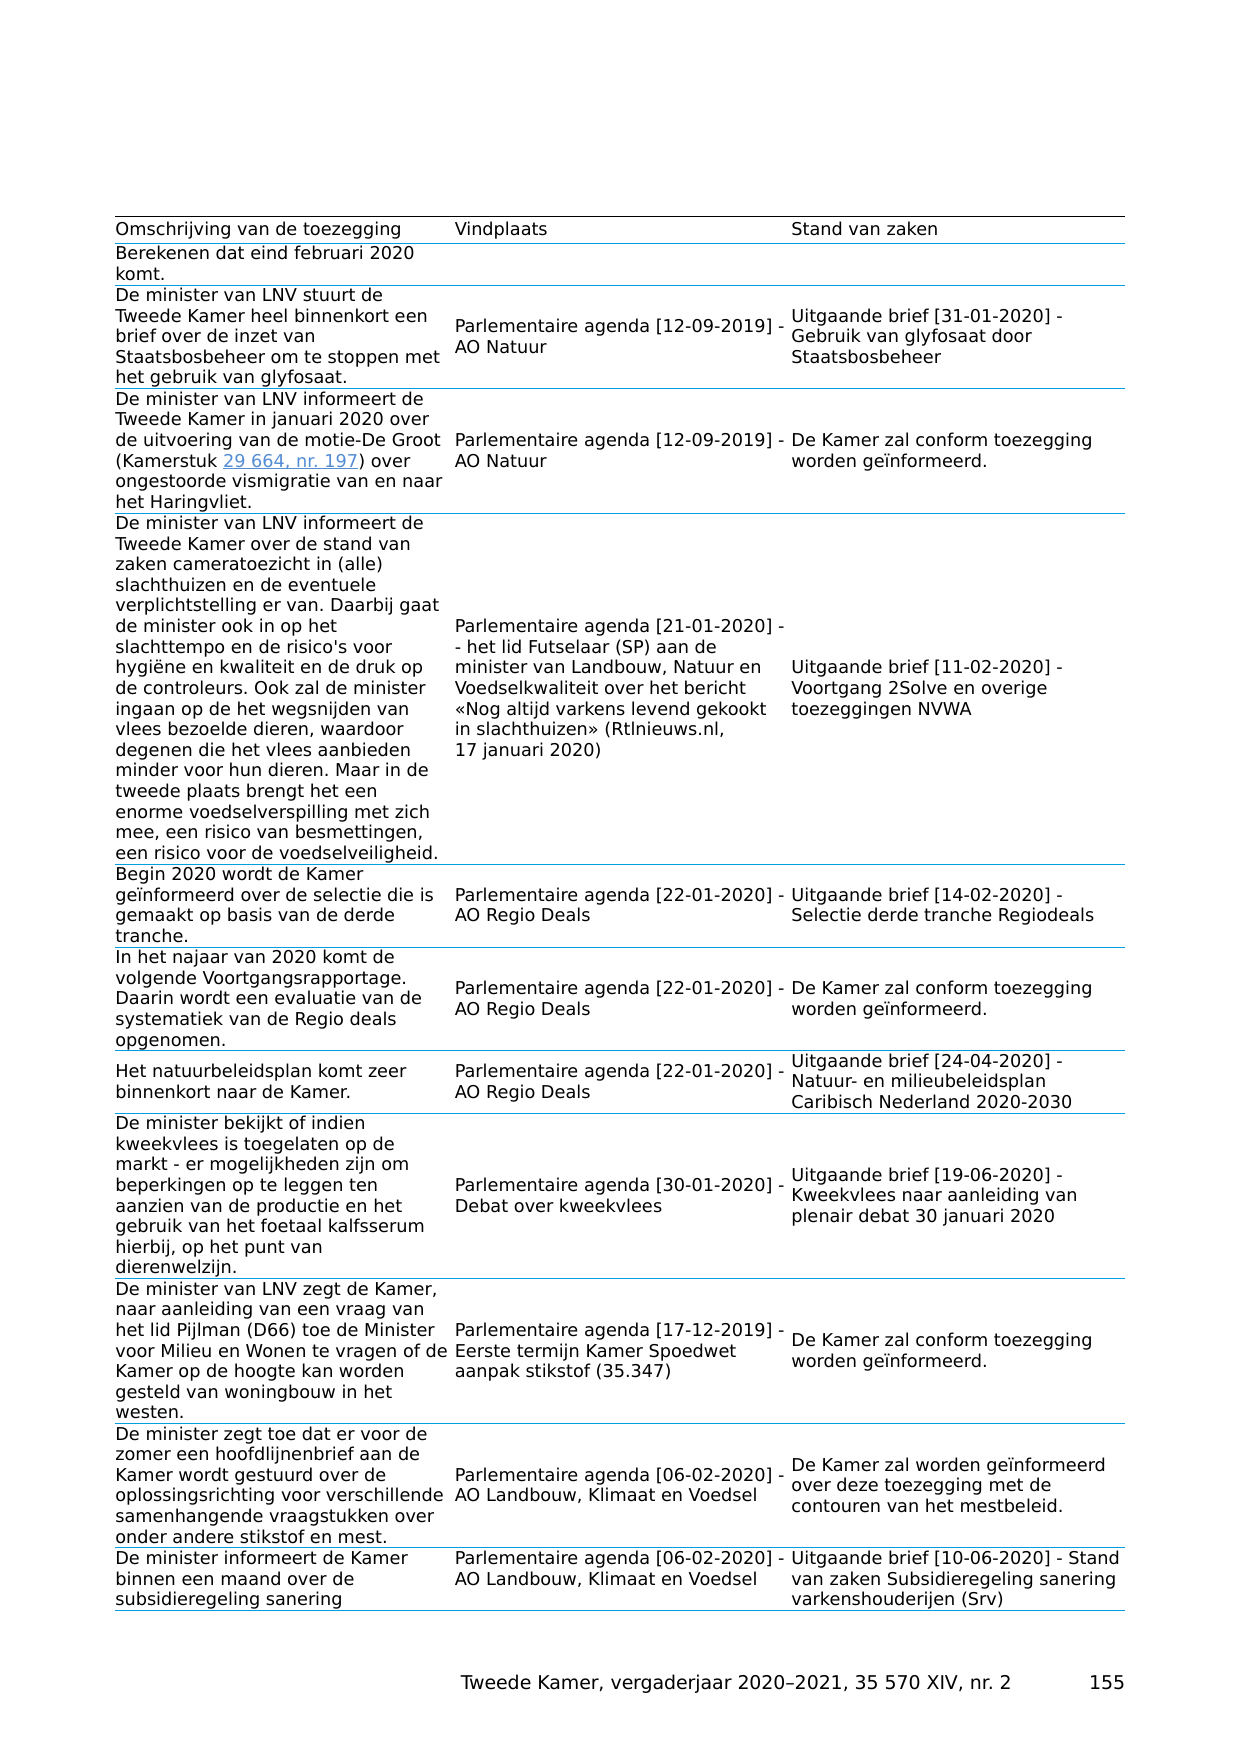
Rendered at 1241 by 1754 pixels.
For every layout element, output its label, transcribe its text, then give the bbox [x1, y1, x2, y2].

table_cell De minister informeert de Kamer binnen een maand over de subsidieregeling sanering [115, 1548, 452, 1610]
table_cell [452, 244, 788, 284]
table_cell Vindplaats [452, 217, 788, 243]
table_header Toezeggingen Minister van Landbouw, Natuur en Voedselkwaliteit aan Tweede Kamer [115, 191, 1125, 216]
table_cell De minister van LNV stuurt de Tweede Kamer heel binnenkort een brief over de inzet van Staatsbosbeheer om te stoppen met het gebruik van glyfosaat. [115, 286, 452, 388]
table_cell De minister van LNV informeert de Tweede Kamer over de stand van zaken cameratoezicht in (alle) slachthuizen en de eventuele verplichtstelling er van. Daarbij gaat de minister ook in op het slachttempo en de risico's voor hygiëne en kwaliteit en de druk op de controleurs. Ook zal de minister ingaan op de het wegsnijden van vlees bezoelde dieren, waardoor degenen die het vlees aanbieden minder voor hun dieren. Maar in de tweede plaats brengt het een enorme voedselverspilling met zich mee, een risico van besmettingen, een risico voor de voedselveiligheid. [115, 514, 452, 863]
table_cell Uitgaande brief [24-04-2020] - Natuur- en milieubeleidsplan Caribisch Nederland 2020-2030 [788, 1051, 1125, 1113]
table_cell Omschrijving van de toezegging [115, 217, 452, 243]
table_cell Uitgaande brief [10-06-2020] - Stand van zaken Subsidieregeling sanering varkenshouderijen (Srv) [788, 1548, 1125, 1610]
table_cell Het natuurbeleidsplan komt zeer binnenkort naar de Kamer. [115, 1051, 452, 1113]
table_cell De minister bekijkt of indien kweekvlees is toegelaten op de markt - er mogelijkheden zijn om beperkingen op te leggen ten aanzien van de productie en het gebruik van het foetaal kalfsserum hierbij, op het punt van dierenwelzijn. [115, 1114, 452, 1278]
table_cell Parlementaire agenda [12-09-2019] - AO Natuur [452, 389, 788, 512]
table_cell Uitgaande brief [19-06-2020] - Kweekvlees naar aanleiding van plenair debat 30 januari 2020 [788, 1114, 1125, 1278]
table_cell Parlementaire agenda [17-12-2019] - Eerste termijn Kamer Spoedwet aanpak stikstof (35.347) [452, 1279, 788, 1423]
table_cell Stand van zaken [788, 217, 1125, 243]
table_cell [788, 244, 1125, 284]
table_cell De Kamer zal worden geïnformeerd over deze toezegging met de contouren van het mestbeleid. [788, 1424, 1125, 1547]
table_cell Begin 2020 wordt de Kamer geïnformeerd over de selectie die is gemaakt op basis van de derde tranche. [115, 865, 452, 947]
table_cell De minister van LNV informeert de Tweede Kamer in januari 2020 over de uitvoering van de motie-De Groot (Kamerstuk 29 664, nr. 197) over ongestoorde vismigratie van en naar het Haringvliet. [115, 389, 452, 512]
table_cell Parlementaire agenda [30-01-2020] - Debat over kweekvlees [452, 1114, 788, 1278]
table_cell Berekenen dat eind februari 2020 komt. [115, 244, 452, 284]
table_cell De minister van LNV zegt de Kamer, naar aanleiding van een vraag van het lid Pijlman (D66) toe de Minister voor Milieu en Wonen te vragen of de Kamer op de hoogte kan worden gesteld van woningbouw in het westen. [115, 1279, 452, 1423]
table_cell Parlementaire agenda [12-09-2019] - AO Natuur [452, 286, 788, 388]
table_cell Uitgaande brief [14-02-2020] - Selectie derde tranche Regiodeals [788, 865, 1125, 947]
table_cell De Kamer zal conform toezegging worden geïnformeerd. [788, 389, 1125, 512]
table_cell De Kamer zal conform toezegging worden geïnformeerd. [788, 948, 1125, 1050]
table_cell In het najaar van 2020 komt de volgende Voortgangsrapportage. Daarin wordt een evaluatie van de systematiek van de Regio deals opgenomen. [115, 948, 452, 1050]
table_cell De minister zegt toe dat er voor de zomer een hoofdlijnenbrief aan de Kamer wordt gestuurd over de oplossingsrichting voor verschillende samenhangende vraagstukken over onder andere stikstof en mest. [115, 1424, 452, 1547]
table_cell Parlementaire agenda [22-01-2020] - AO Regio Deals [452, 1051, 788, 1113]
table_cell Parlementaire agenda [21-01-2020] - - het lid Futselaar (SP) aan de minister van Landbouw, Natuur en Voedselkwaliteit over het bericht «Nog altijd varkens levend gekookt in slachthuizen» (Rtlnieuws.nl, 17 januari 2020) [452, 514, 788, 863]
table_cell Parlementaire agenda [06-02-2020] - AO Landbouw, Klimaat en Voedsel [452, 1424, 788, 1547]
table_cell Parlementaire agenda [06-02-2020] - AO Landbouw, Klimaat en Voedsel [452, 1548, 788, 1610]
table_cell Parlementaire agenda [22-01-2020] - AO Regio Deals [452, 865, 788, 947]
table_cell De Kamer zal conform toezegging worden geïnformeerd. [788, 1279, 1125, 1423]
table_cell Uitgaande brief [31-01-2020] - Gebruik van glyfosaat door Staatsbosbeheer [788, 286, 1125, 388]
table_cell Uitgaande brief [11-02-2020] - Voortgang 2Solve en overige toezeggingen NVWA [788, 514, 1125, 863]
table_cell Parlementaire agenda [22-01-2020] - AO Regio Deals [452, 948, 788, 1050]
